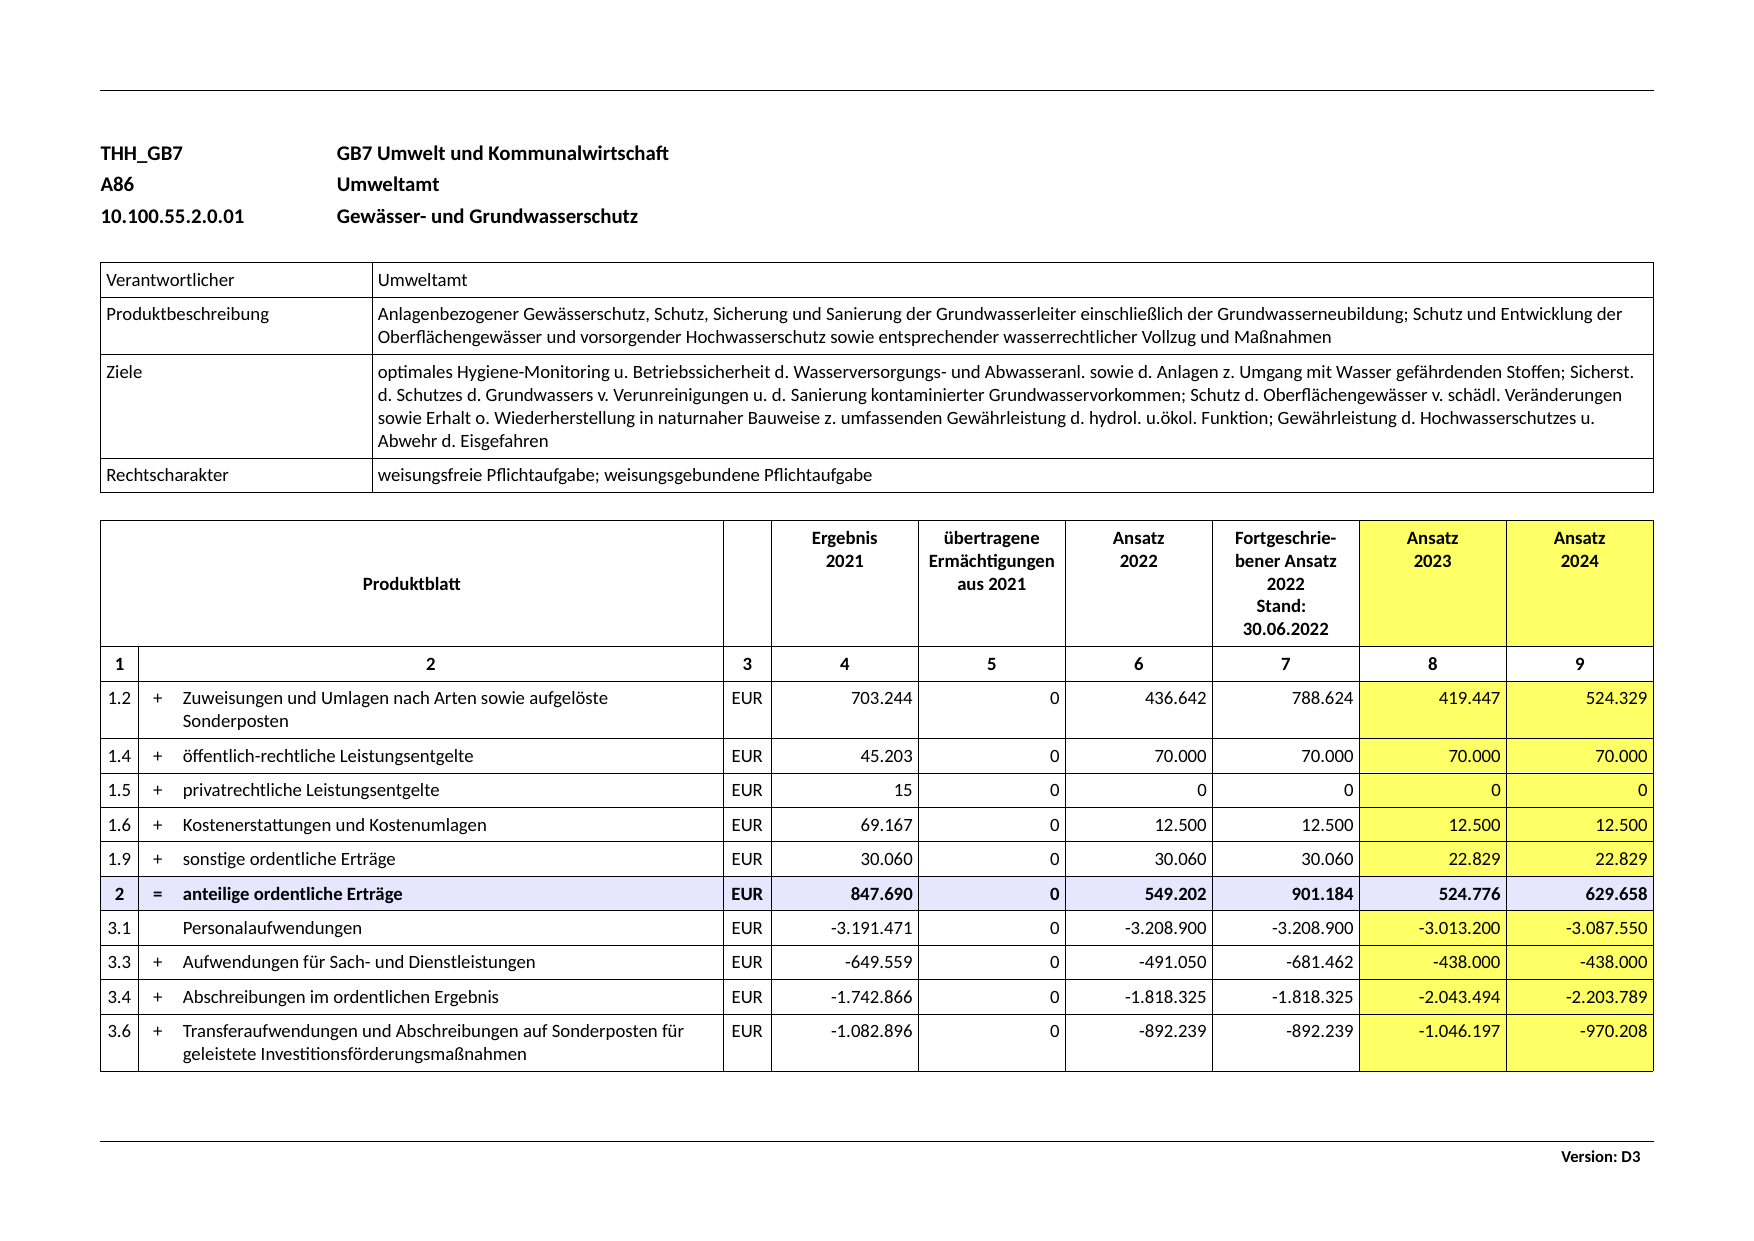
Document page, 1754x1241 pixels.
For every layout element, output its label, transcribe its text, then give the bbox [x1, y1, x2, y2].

table_cell 0 [919, 911, 1065, 945]
table_cell -3.208.900 [1066, 911, 1212, 945]
table_cell -1.742.866 [772, 980, 918, 1014]
table_cell = [139, 877, 177, 910]
table_cell Zuweisungen und Umlagen nach Arten sowie aufgelöste Sonderposten [177, 682, 723, 738]
table_cell + [139, 980, 177, 1014]
table_cell 3.6 [101, 1015, 138, 1071]
table_cell 3.3 [101, 946, 138, 979]
table_cell 788.624 [1213, 682, 1359, 738]
table_cell + [139, 946, 177, 979]
table_cell 12.500 [1066, 808, 1212, 841]
table_cell Personalaufwendungen [177, 911, 723, 945]
table_cell Rechtscharakter [101, 459, 372, 492]
table_header übertragene Ermächtigungen aus 2021 [919, 521, 1065, 646]
table_cell EUR [724, 682, 771, 738]
table_cell EUR [724, 1015, 771, 1071]
table_header Ansatz 2024 [1507, 521, 1653, 646]
table_cell 0 [919, 682, 1065, 738]
text THH_GB7 GB7 Umwelt und Kommunalwirtschaft [100, 140, 1653, 166]
table_header Produktblatt [101, 521, 723, 646]
table_cell 436.642 [1066, 682, 1212, 738]
table_cell 6 [1066, 647, 1212, 681]
table_cell 4 [772, 647, 918, 681]
table_cell EUR [724, 911, 771, 945]
table_cell 549.202 [1066, 877, 1212, 910]
table_cell anteilige ordentliche Erträge [177, 877, 723, 910]
table_cell + [139, 808, 177, 841]
table_cell weisungsfreie Pflichtaufgabe; weisungsgebundene Pflichtaufgabe [373, 459, 1653, 492]
text 10.100.55.2.0.01 Gewässer- und Grundwasserschutz [100, 203, 1653, 228]
table_cell Aufwendungen für Sach- und Dienstleistungen [177, 946, 723, 979]
table_cell -892.239 [1066, 1015, 1212, 1071]
table_header Umweltamt [373, 263, 1653, 297]
table_cell 12.500 [1507, 808, 1653, 841]
table_cell 30.060 [1213, 842, 1359, 876]
table_cell 15 [772, 774, 918, 807]
table_header Ergebnis 2021 [772, 521, 918, 646]
table_cell -970.208 [1507, 1015, 1653, 1071]
table_cell 22.829 [1360, 842, 1506, 876]
table_cell -3.191.471 [772, 911, 918, 945]
table_cell 8 [1360, 647, 1506, 681]
table_cell 7 [1213, 647, 1359, 681]
table_cell EUR [724, 842, 771, 876]
table_cell + [139, 682, 177, 738]
table_header Ansatz 2023 [1360, 521, 1506, 646]
table_cell privatrechtliche Leistungsentgelte [177, 774, 723, 807]
table_cell 0 [919, 774, 1065, 807]
table_cell + [139, 842, 177, 876]
table_cell -3.013.200 [1360, 911, 1506, 945]
table_cell + [139, 739, 177, 772]
table_cell -1.082.896 [772, 1015, 918, 1071]
table_cell Transferaufwendungen und Abschreibungen auf Sonderposten für geleistete Investitionsförderungsmaßnahmen [177, 1015, 723, 1071]
table_cell 0 [919, 946, 1065, 979]
table_cell 70.000 [1507, 739, 1653, 772]
table_header [724, 521, 771, 646]
table_cell EUR [724, 877, 771, 910]
table_cell 1.9 [101, 842, 138, 876]
table_cell -649.559 [772, 946, 918, 979]
table_cell EUR [724, 774, 771, 807]
table_cell Kostenerstattungen und Kostenumlagen [177, 808, 723, 841]
table_cell 69.167 [772, 808, 918, 841]
table_cell 70.000 [1213, 739, 1359, 772]
table_cell sonstige ordentliche Erträge [177, 842, 723, 876]
table_cell 629.658 [1507, 877, 1653, 910]
table_cell 1.4 [101, 739, 138, 772]
table_cell [139, 911, 177, 945]
table_cell 1.2 [101, 682, 138, 738]
table_header Ansatz 2022 [1066, 521, 1212, 646]
table_cell -438.000 [1507, 946, 1653, 979]
table_cell 30.060 [1066, 842, 1212, 876]
table_cell -3.208.900 [1213, 911, 1359, 945]
table_cell EUR [724, 946, 771, 979]
table_cell 847.690 [772, 877, 918, 910]
table_cell 22.829 [1507, 842, 1653, 876]
table_cell -438.000 [1360, 946, 1506, 979]
table_cell 12.500 [1213, 808, 1359, 841]
table_cell 0 [1360, 774, 1506, 807]
table_cell öffentlich-rechtliche Leistungsentgelte [177, 739, 723, 772]
table_cell -892.239 [1213, 1015, 1359, 1071]
table_cell -2.043.494 [1360, 980, 1506, 1014]
table_cell 3 [724, 647, 771, 681]
table_cell 901.184 [1213, 877, 1359, 910]
table_cell Ziele [101, 355, 372, 457]
table_cell 3.4 [101, 980, 138, 1014]
table_cell 45.203 [772, 739, 918, 772]
table_cell 524.329 [1507, 682, 1653, 738]
table_cell -2.203.789 [1507, 980, 1653, 1014]
table_cell Abschreibungen im ordentlichen Ergebnis [177, 980, 723, 1014]
table_cell 2 [101, 877, 138, 910]
table_cell -1.818.325 [1066, 980, 1212, 1014]
table_cell 0 [919, 842, 1065, 876]
table_cell 1.5 [101, 774, 138, 807]
table_cell 0 [919, 877, 1065, 910]
table_cell + [139, 774, 177, 807]
table_cell 419.447 [1360, 682, 1506, 738]
table_cell optimales Hygiene-Monitoring u. Betriebssicherheit d. Wasserversorgungs- und Abwasseranl. sowie d. Anlagen z. Umgang mit Wasser gefährdenden Stoffen; Sicherst. d. Schutzes d. Grundwassers v. Verunreinigungen u. d. Sanierung kontaminierter Grundwasservorkommen; Schutz d. Oberflächengewässer v. schädl. Veränderungen sowie Erhalt o. Wiederherstellung in naturnaher Bauweise z. umfassenden Gewährleistung d. hydrol. u.ökol. Funktion; Gewährleistung d. Hochwasserschutzes u. Abwehr d. Eisgefahren [373, 355, 1653, 457]
table_cell -681.462 [1213, 946, 1359, 979]
table_cell -491.050 [1066, 946, 1212, 979]
table_cell Produktbeschreibung [101, 298, 372, 354]
table_cell 1 [101, 647, 138, 681]
table_cell -1.046.197 [1360, 1015, 1506, 1071]
table_cell -1.818.325 [1213, 980, 1359, 1014]
text A86 Umweltamt [100, 172, 1653, 197]
table_cell 70.000 [1066, 739, 1212, 772]
table_cell EUR [724, 980, 771, 1014]
table_cell Anlagenbezogener Gewässerschutz, Schutz, Sicherung und Sanierung der Grundwasserleiter einschließlich der Grundwasserneubildung; Schutz und Entwicklung der Oberflächengewässer und vorsorgender Hochwasserschutz sowie entsprechender wasserrechtlicher Vollzug und Maßnahmen [373, 298, 1653, 354]
table_cell 30.060 [772, 842, 918, 876]
table_cell 70.000 [1360, 739, 1506, 772]
table_cell 2 [139, 647, 723, 681]
table_cell 9 [1507, 647, 1653, 681]
table_cell 3.1 [101, 911, 138, 945]
table_cell EUR [724, 739, 771, 772]
table_cell 0 [919, 1015, 1065, 1071]
table_cell 703.244 [772, 682, 918, 738]
table_cell 0 [1066, 774, 1212, 807]
table_header Fortgeschrie-bener Ansatz 2022 Stand: 30.06.2022 [1213, 521, 1359, 646]
table_cell 524.776 [1360, 877, 1506, 910]
table_cell 0 [919, 739, 1065, 772]
table_cell 0 [1507, 774, 1653, 807]
table_cell 12.500 [1360, 808, 1506, 841]
table_cell EUR [724, 808, 771, 841]
table_header Verantwortlicher [101, 263, 372, 297]
table_cell 0 [1213, 774, 1359, 807]
table_cell 0 [919, 980, 1065, 1014]
table_cell -3.087.550 [1507, 911, 1653, 945]
table_cell 1.6 [101, 808, 138, 841]
table_cell 5 [919, 647, 1065, 681]
table_cell + [139, 1015, 177, 1071]
table_cell 0 [919, 808, 1065, 841]
